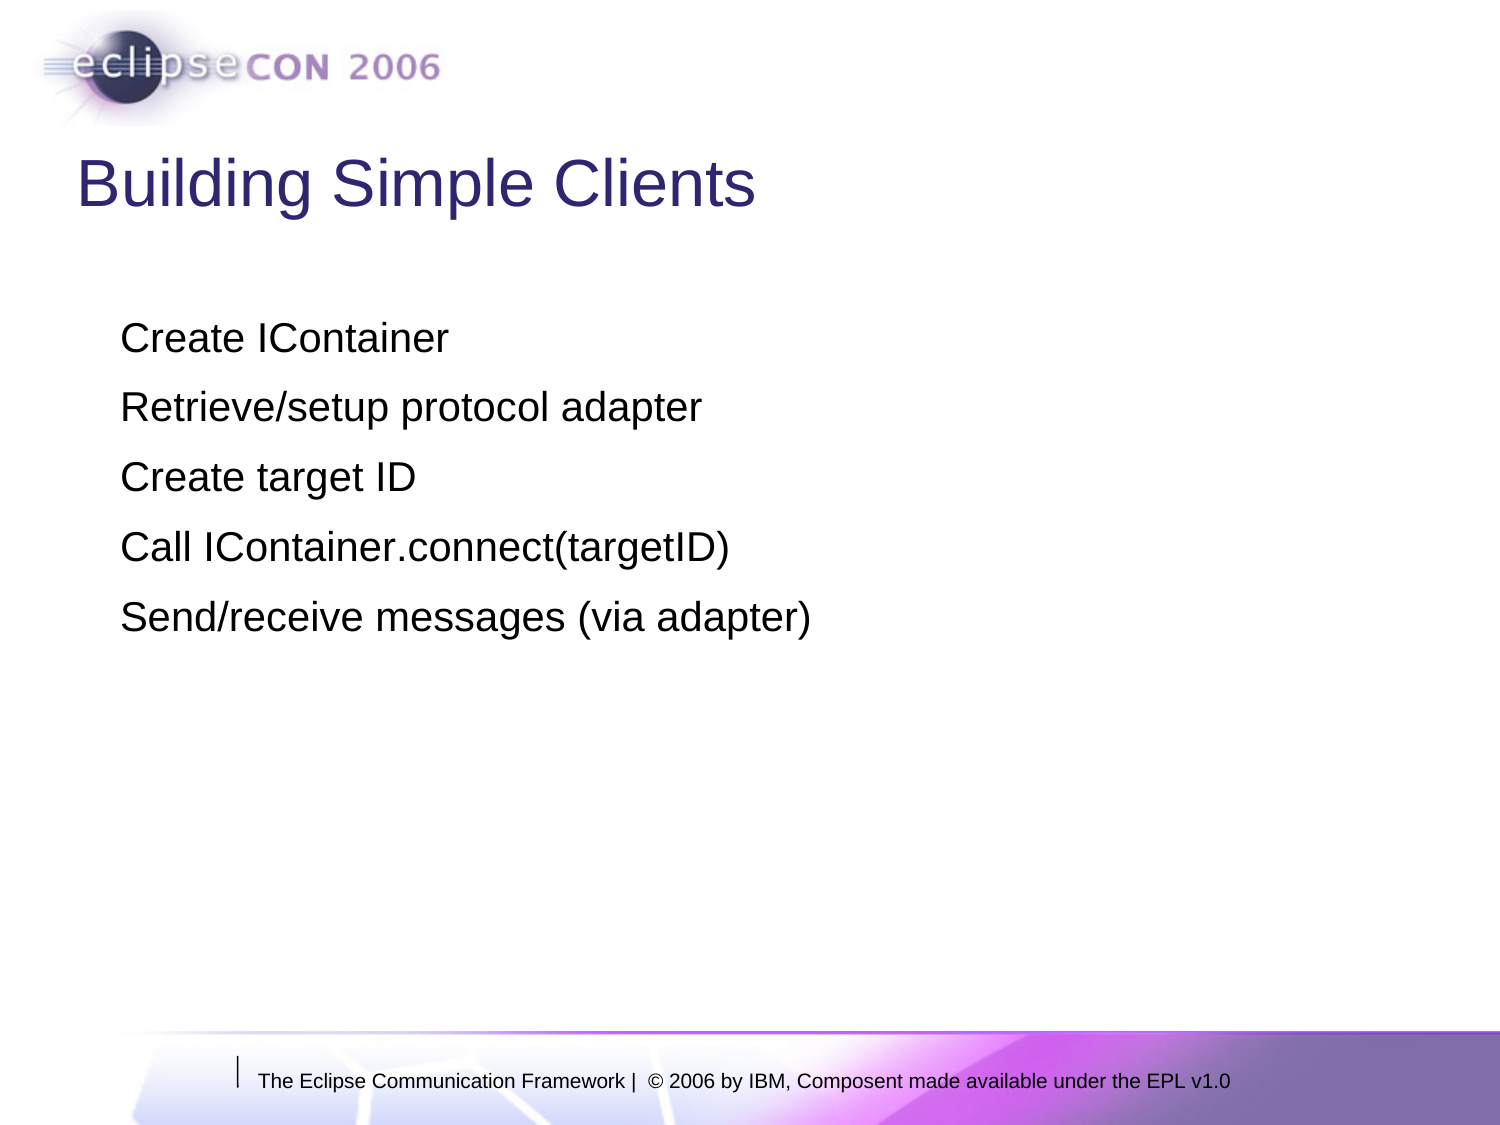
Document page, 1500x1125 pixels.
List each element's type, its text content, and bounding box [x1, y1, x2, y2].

picture [31, 10, 1040, 126]
title Building Simple Clients [76, 150, 1430, 226]
picture [0, 1031, 1500, 1125]
list Create IContainer Retrieve/setup protocol adapter Create target ID Call IContainer.connect(targetID) Send/receive messages (via adapter) [108, 291, 1378, 775]
